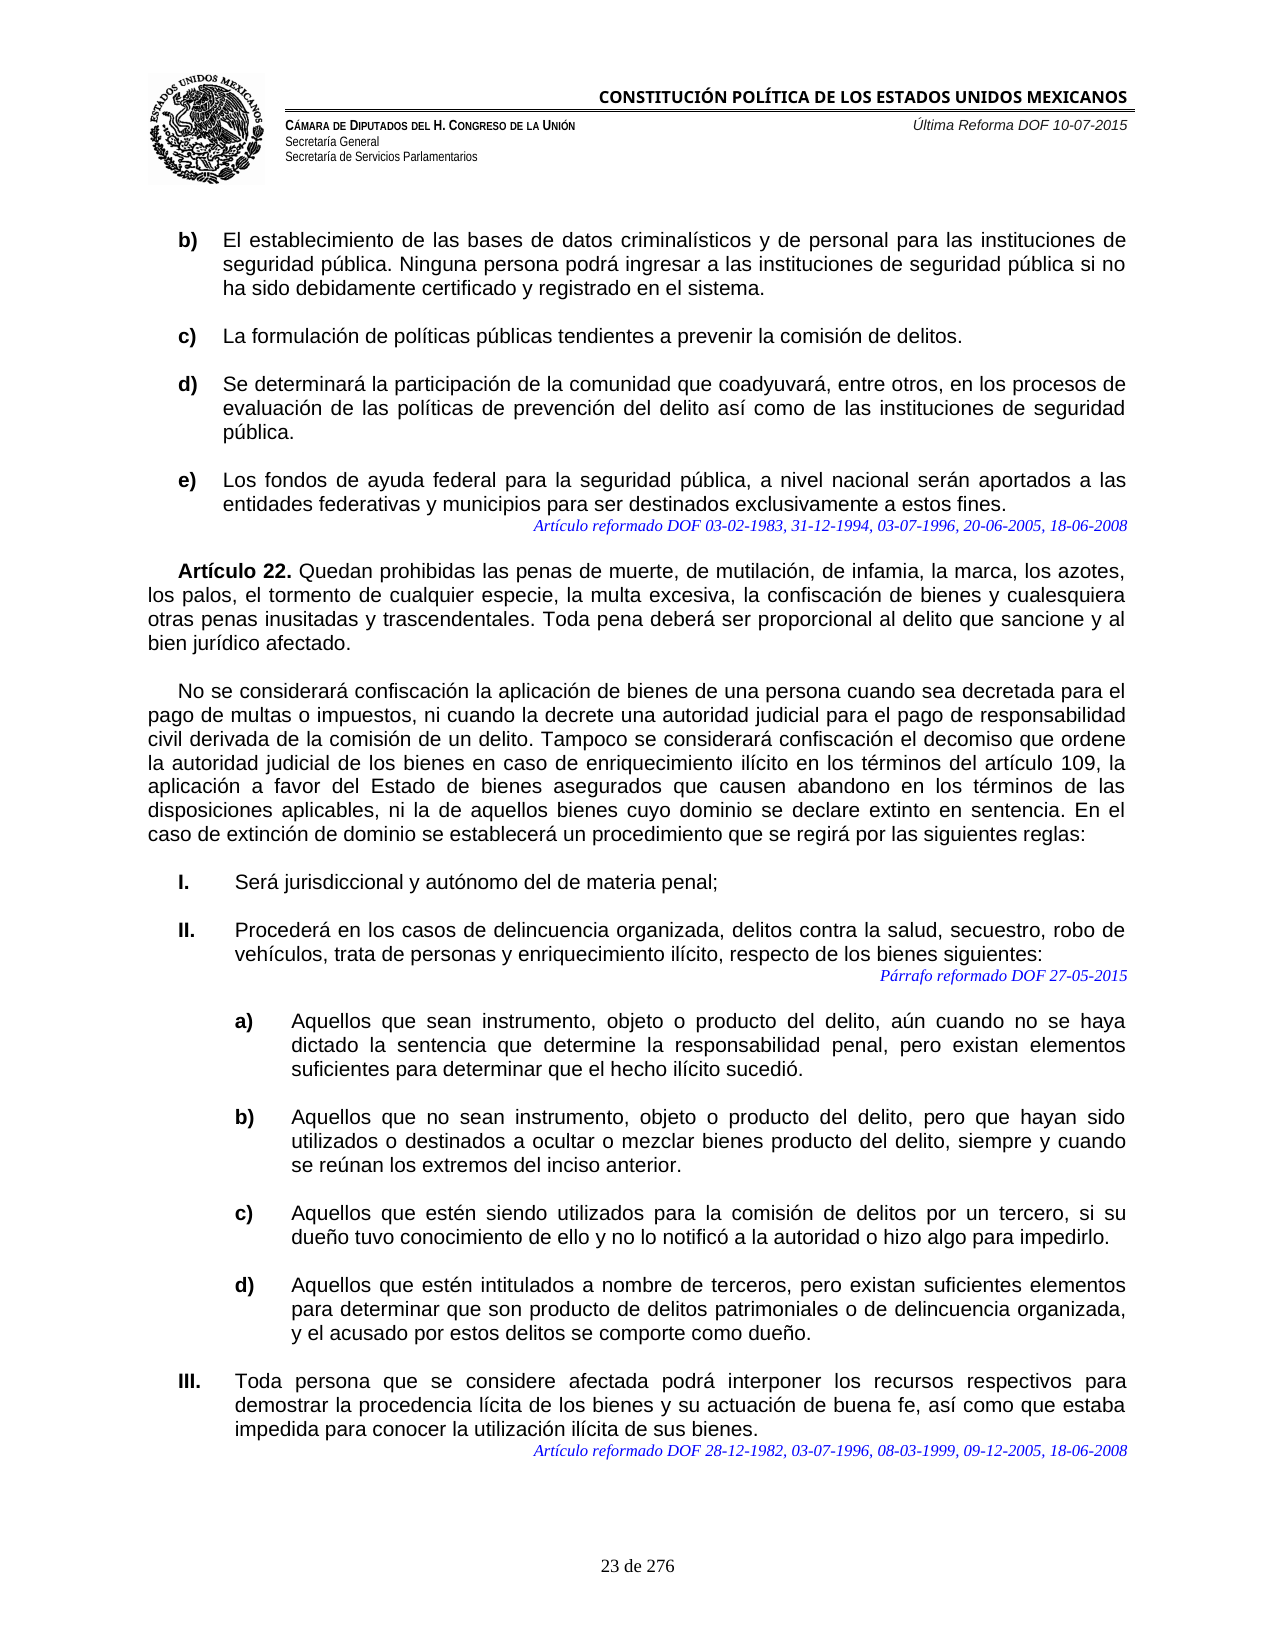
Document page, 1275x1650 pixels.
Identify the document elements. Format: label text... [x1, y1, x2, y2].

text Artículo 22. Quedan prohibidas las penas de muerte, de mutilación, de infamia, la marca, los azotes, los palos, el tormento de cualquier especie, la multa excesiva, la confiscación de bienes y cualesquiera otras penas inusitadas y trascendentales. Toda pena deberá ser proporcional al delito que sancione y al bien jurídico afectado. [148, 559, 1127, 654]
text Párrafo reformado DOF 27-05-2015 [148, 966, 1127, 985]
text d) Se determinará la participación de la comunidad que coadyuvará, entre otros, en los procesos de evaluación de las políticas de prevención del delito así como de las instituciones de seguridad pública. [178, 372, 1127, 444]
text b) El establecimiento de las bases de datos criminalísticos y de personal para las instituciones de seguridad pública. Ninguna persona podrá ingresar a las instituciones de seguridad pública si no ha sido debidamente certificado y registrado en el sistema. [178, 228, 1127, 300]
text d) Aquellos que estén intitulados a nombre de terceros, pero existan suficientes elementos para determinar que son producto de delitos patrimoniales o de delincuencia organizada, y el acusado por estos delitos se comporte como dueño. [234, 1273, 1127, 1344]
text III. Toda persona que se considere afectada podrá interponer los recursos respectivos para demostrar la procedencia lícita de los bienes y su actuación de buena fe, así como que estaba impedida para conocer la utilización ilícita de sus bienes. [178, 1368, 1127, 1440]
text a) Aquellos que sean instrumento, objeto o producto del delito, aún cuando no se haya dictado la sentencia que determine la responsabilidad penal, pero existan elementos suficientes para determinar que el hecho ilícito sucedió. [234, 1009, 1127, 1081]
text e) Los fondos de ayuda federal para la seguridad pública, a nivel nacional serán aportados a las entidades federativas y municipios para ser destinados exclusivamente a estos fines. [178, 468, 1127, 516]
text c) Aquellos que estén siendo utilizados para la comisión de delitos por un tercero, si su dueño tuvo conocimiento de ello y no lo notificó a la autoridad o hizo algo para impedirlo. [234, 1201, 1127, 1249]
text II. Procederá en los casos de delincuencia organizada, delitos contra la salud, secuestro, robo de vehículos, trata de personas y enriquecimiento ilícito, respecto de los bienes siguientes: [178, 918, 1127, 966]
text No se considerará confiscación la aplicación de bienes de una persona cuando sea decretada para el pago de multas o impuestos, ni cuando la decrete una autoridad judicial para el pago de responsabilidad civil derivada de la comisión de un delito. Tampoco se considerará confiscación el decomiso que ordene la autoridad judicial de los bienes en caso de enriquecimiento ilícito en los términos del artículo 109, la aplicación a favor del Estado de bienes asegurados que causen abandono en los términos de las disposiciones aplicables, ni la de aquellos bienes cuyo dominio se declare extinto en sentencia. En el caso de extinción de dominio se establecerá un procedimiento que se regirá por las siguientes reglas: [148, 678, 1127, 846]
text Artículo reformado DOF 28-12-1982, 03-07-1996, 08-03-1999, 09-12-2005, 18-06-2008 [148, 1440, 1127, 1459]
text I. Será jurisdiccional y autónomo del de materia penal; [178, 870, 1127, 894]
text b) Aquellos que no sean instrumento, objeto o producto del delito, pero que hayan sido utilizados o destinados a ocultar o mezclar bienes producto del delito, siempre y cuando se reúnan los extremos del inciso anterior. [234, 1105, 1127, 1177]
text c) La formulación de políticas públicas tendientes a prevenir la comisión de delitos. [178, 324, 1127, 348]
text Artículo reformado DOF 03-02-1983, 31-12-1994, 03-07-1996, 20-06-2005, 18-06-2008 [148, 516, 1127, 535]
